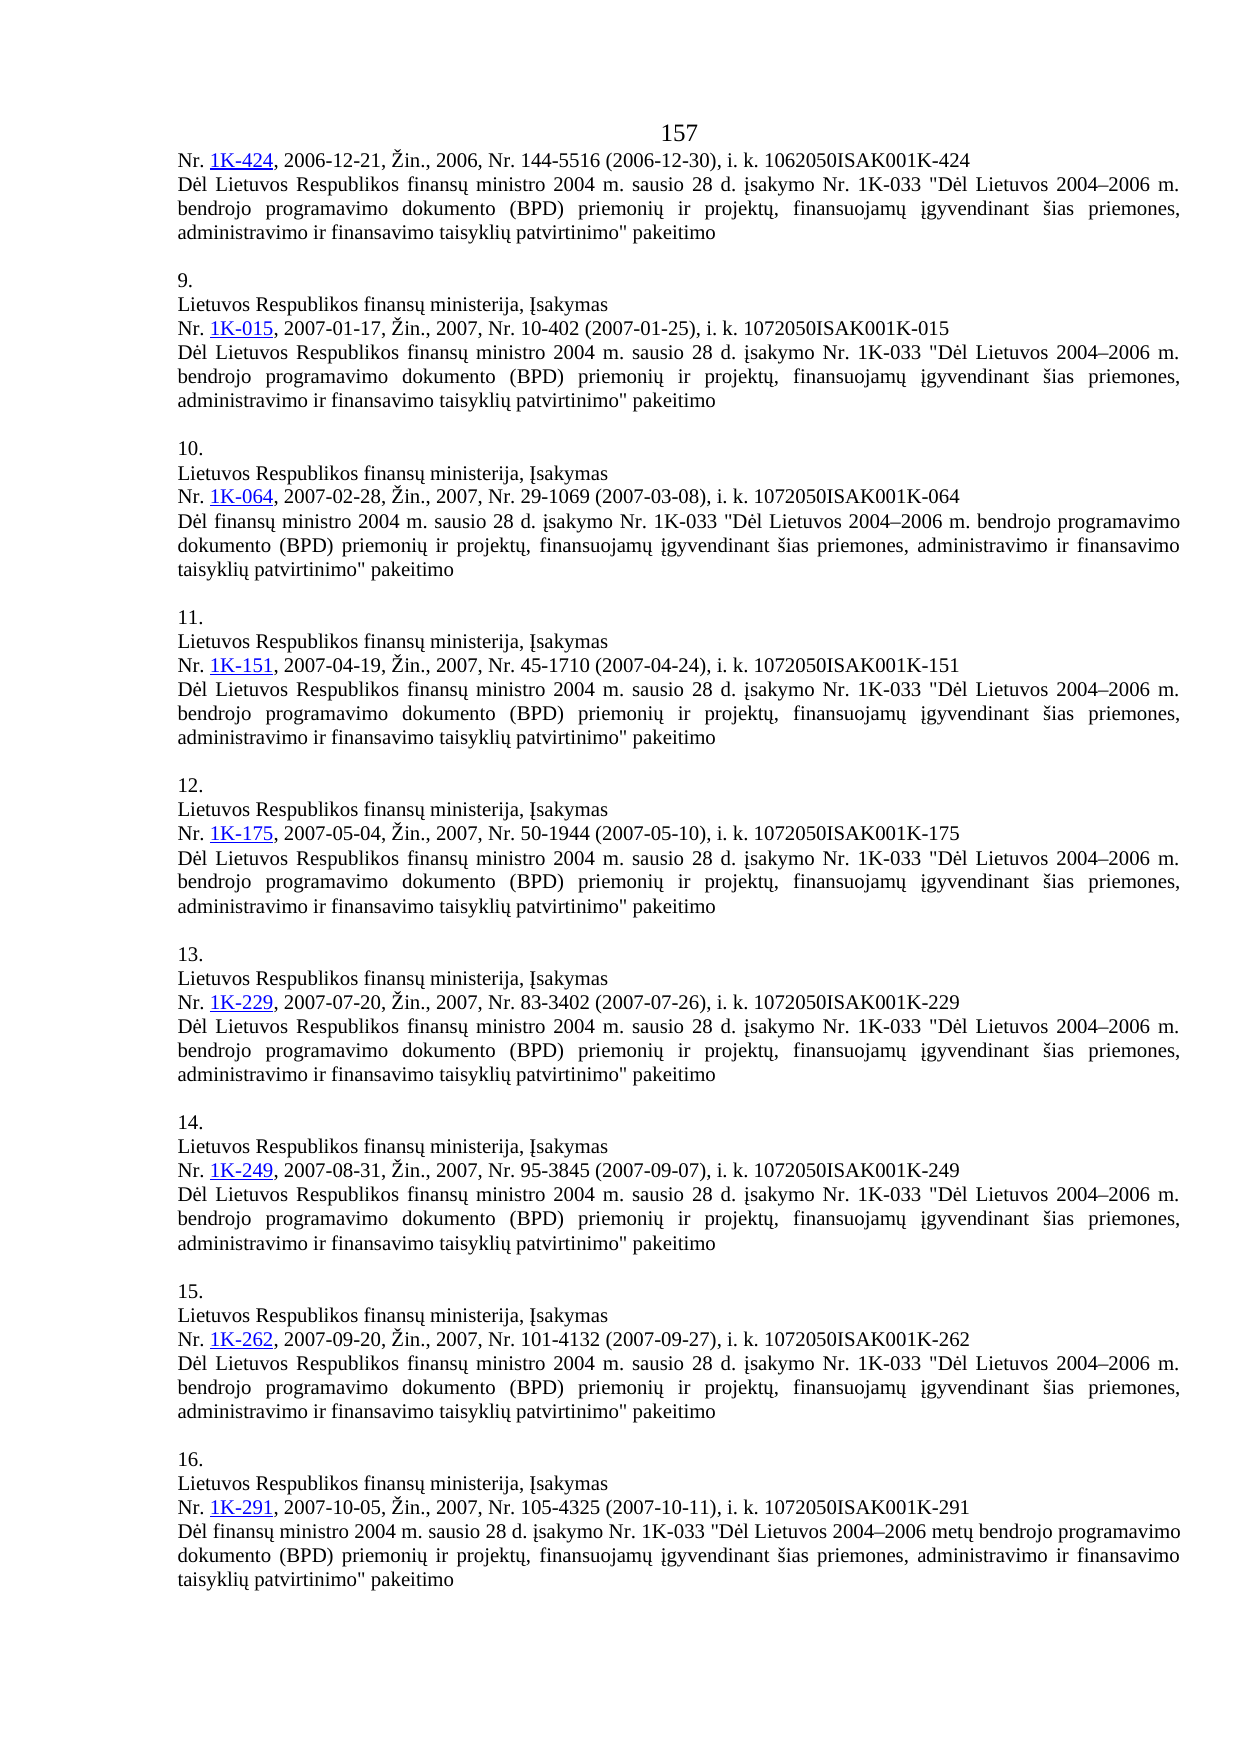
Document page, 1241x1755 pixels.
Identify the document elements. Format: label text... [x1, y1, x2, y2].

text Dėl Lietuvos Respublikos finansų ministro 2004 m. sausio 28 d. įsakymo Nr. 1K-033 "Dėl Lietuvos 2004–2006 m. bendrojo programavimo dokumento (BPD) priemonių ir projektų, finansuojamų įgyvendinant šias priemones, administravimo ir finansavimo taisyklių patvirtinimo" pakeitimo [177, 1014, 1181, 1086]
text Lietuvos Respublikos finansų ministerija, Įsakymas [177, 1471, 1181, 1495]
text Dėl Lietuvos Respublikos finansų ministro 2004 m. sausio 28 d. įsakymo Nr. 1K-033 "Dėl Lietuvos 2004–2006 m. bendrojo programavimo dokumento (BPD) priemonių ir projektų, finansuojamų įgyvendinant šias priemones, administravimo ir finansavimo taisyklių patvirtinimo" pakeitimo [177, 1351, 1181, 1423]
text Nr. 1K-064, 2007-02-28, Žin., 2007, Nr. 29-1069 (2007-03-08), i. k. 1072050ISAK001K-064 [177, 484, 1181, 508]
text Lietuvos Respublikos finansų ministerija, Įsakymas [177, 1134, 1181, 1158]
text 9. [177, 268, 1181, 292]
text Lietuvos Respublikos finansų ministerija, Įsakymas [177, 966, 1181, 990]
text Nr. 1K-151, 2007-04-19, Žin., 2007, Nr. 45-1710 (2007-04-24), i. k. 1072050ISAK001K-151 [177, 653, 1181, 677]
text Lietuvos Respublikos finansų ministerija, Įsakymas [177, 460, 1181, 484]
text 10. [177, 436, 1181, 460]
text Nr. 1K-229, 2007-07-20, Žin., 2007, Nr. 83-3402 (2007-07-26), i. k. 1072050ISAK001K-229 [177, 990, 1181, 1014]
text 13. [177, 942, 1181, 966]
text Lietuvos Respublikos finansų ministerija, Įsakymas [177, 797, 1181, 821]
text 12. [177, 773, 1181, 797]
text 15. [177, 1278, 1181, 1303]
text Dėl Lietuvos Respublikos finansų ministro 2004 m. sausio 28 d. įsakymo Nr. 1K-033 "Dėl Lietuvos 2004–2006 m. bendrojo programavimo dokumento (BPD) priemonių ir projektų, finansuojamų įgyvendinant šias priemones, administravimo ir finansavimo taisyklių patvirtinimo" pakeitimo [177, 1182, 1181, 1254]
text Lietuvos Respublikos finansų ministerija, Įsakymas [177, 1303, 1181, 1327]
text 14. [177, 1110, 1181, 1134]
text Dėl finansų ministro 2004 m. sausio 28 d. įsakymo Nr. 1K-033 "Dėl Lietuvos 2004–2006 m. bendrojo programavimo dokumento (BPD) priemonių ir projektų, finansuojamų įgyvendinant šias priemones, administravimo ir finansavimo taisyklių patvirtinimo" pakeitimo [177, 508, 1181, 581]
text Dėl finansų ministro 2004 m. sausio 28 d. įsakymo Nr. 1K-033 "Dėl Lietuvos 2004–2006 metų bendrojo programavimo dokumento (BPD) priemonių ir projektų, finansuojamų įgyvendinant šias priemones, administravimo ir finansavimo taisyklių patvirtinimo" pakeitimo [177, 1519, 1181, 1591]
text Dėl Lietuvos Respublikos finansų ministro 2004 m. sausio 28 d. įsakymo Nr. 1K-033 "Dėl Lietuvos 2004–2006 m. bendrojo programavimo dokumento (BPD) priemonių ir projektų, finansuojamų įgyvendinant šias priemones, administravimo ir finansavimo taisyklių patvirtinimo" pakeitimo [177, 340, 1181, 412]
text Nr. 1K-291, 2007-10-05, Žin., 2007, Nr. 105-4325 (2007-10-11), i. k. 1072050ISAK001K-291 [177, 1495, 1181, 1519]
text Dėl Lietuvos Respublikos finansų ministro 2004 m. sausio 28 d. įsakymo Nr. 1K-033 "Dėl Lietuvos 2004–2006 m. bendrojo programavimo dokumento (BPD) priemonių ir projektų, finansuojamų įgyvendinant šias priemones, administravimo ir finansavimo taisyklių patvirtinimo" pakeitimo [177, 172, 1181, 244]
text Nr. 1K-262, 2007-09-20, Žin., 2007, Nr. 101-4132 (2007-09-27), i. k. 1072050ISAK001K-262 [177, 1327, 1181, 1351]
text Dėl Lietuvos Respublikos finansų ministro 2004 m. sausio 28 d. įsakymo Nr. 1K-033 "Dėl Lietuvos 2004–2006 m. bendrojo programavimo dokumento (BPD) priemonių ir projektų, finansuojamų įgyvendinant šias priemones, administravimo ir finansavimo taisyklių patvirtinimo" pakeitimo [177, 677, 1181, 749]
text 16. [177, 1447, 1181, 1471]
text Lietuvos Respublikos finansų ministerija, Įsakymas [177, 629, 1181, 653]
text Nr. 1K-015, 2007-01-17, Žin., 2007, Nr. 10-402 (2007-01-25), i. k. 1072050ISAK001K-015 [177, 316, 1181, 340]
text Nr. 1K-249, 2007-08-31, Žin., 2007, Nr. 95-3845 (2007-09-07), i. k. 1072050ISAK001K-249 [177, 1158, 1181, 1182]
text Nr. 1K-424, 2006-12-21, Žin., 2006, Nr. 144-5516 (2006-12-30), i. k. 1062050ISAK001K-424 [177, 148, 1181, 172]
text Dėl Lietuvos Respublikos finansų ministro 2004 m. sausio 28 d. įsakymo Nr. 1K-033 "Dėl Lietuvos 2004–2006 m. bendrojo programavimo dokumento (BPD) priemonių ir projektų, finansuojamų įgyvendinant šias priemones, administravimo ir finansavimo taisyklių patvirtinimo" pakeitimo [177, 845, 1181, 918]
text Nr. 1K-175, 2007-05-04, Žin., 2007, Nr. 50-1944 (2007-05-10), i. k. 1072050ISAK001K-175 [177, 821, 1181, 845]
text Lietuvos Respublikos finansų ministerija, Įsakymas [177, 292, 1181, 316]
text 11. [177, 605, 1181, 629]
